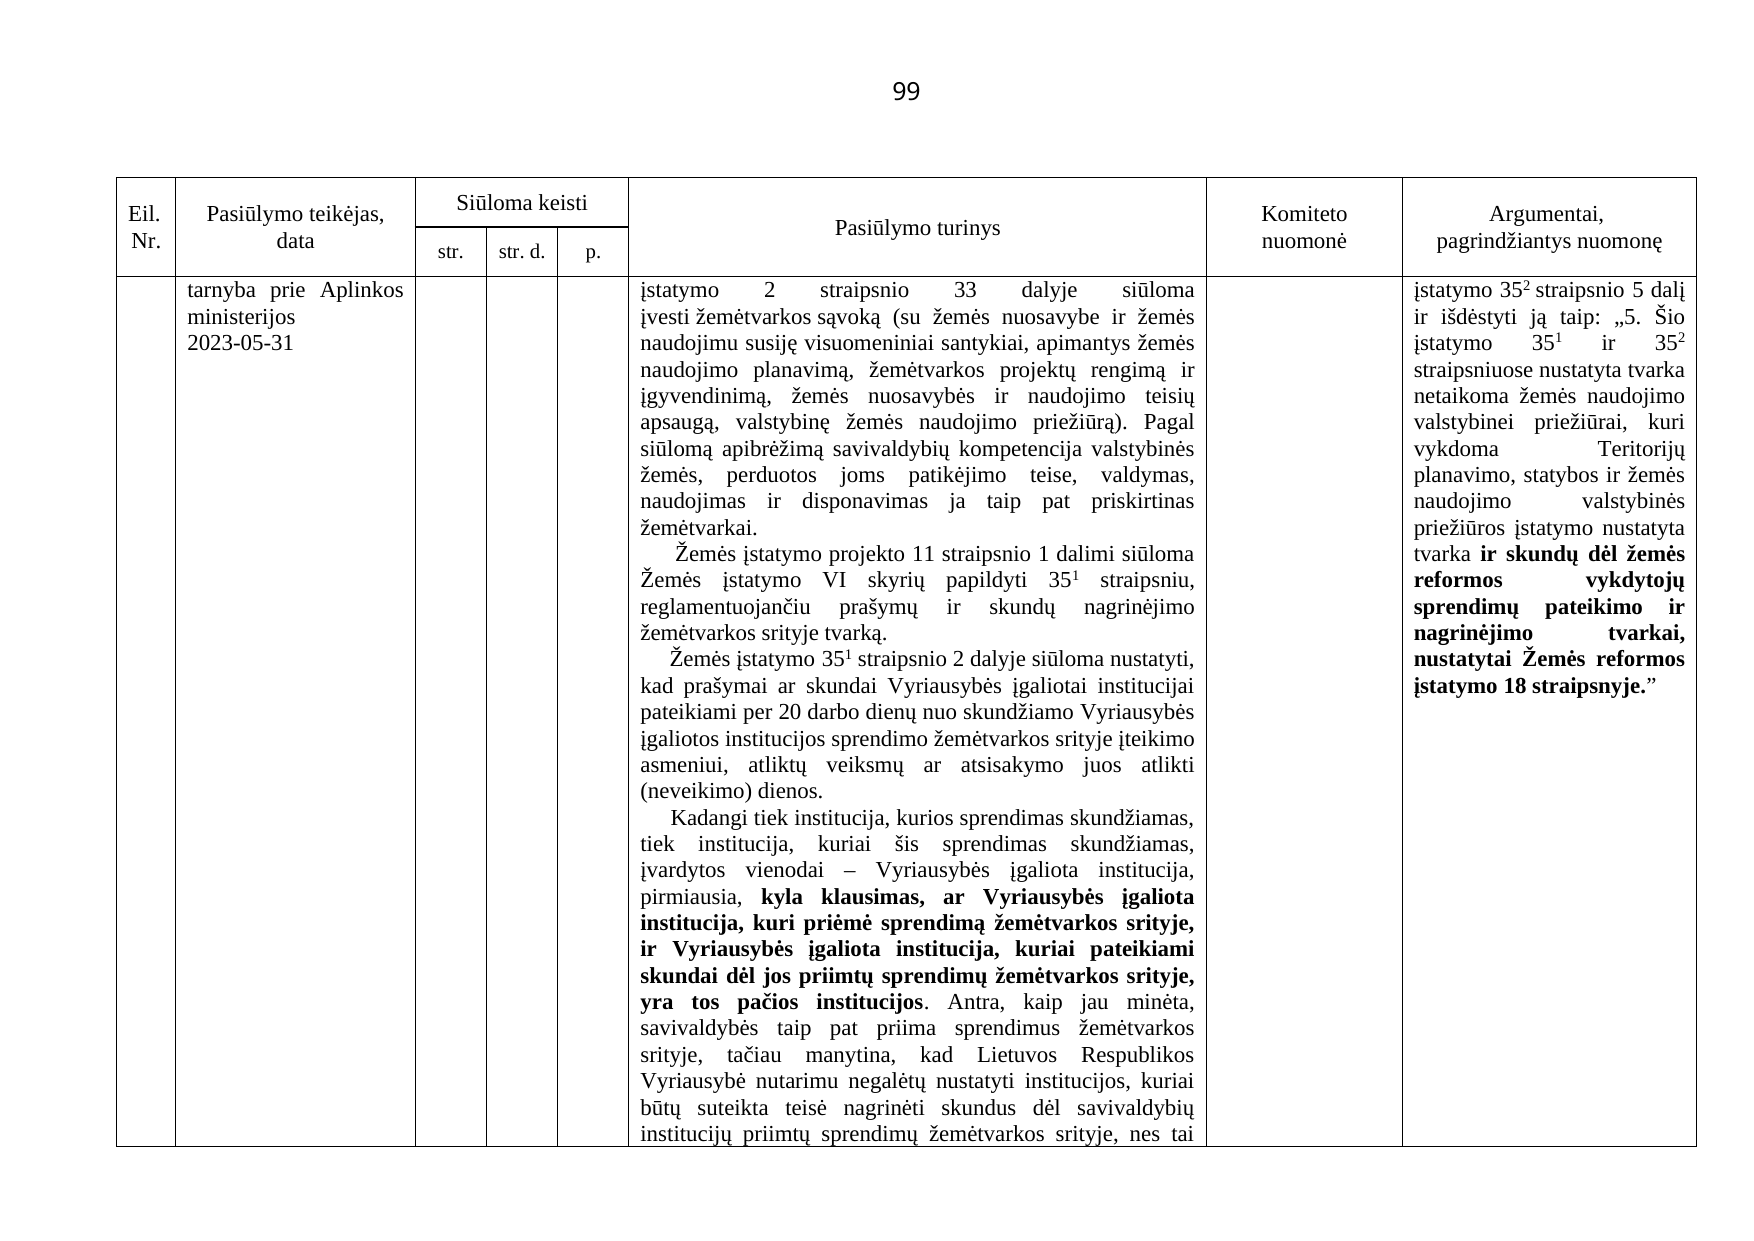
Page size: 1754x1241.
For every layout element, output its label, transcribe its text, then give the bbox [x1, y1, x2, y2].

table_header Siūloma keisti [416, 178, 628, 226]
table_header Komiteto nuomonė [1207, 178, 1402, 276]
table_header Eil. Nr. [117, 178, 175, 276]
table_cell str. d. [487, 228, 557, 276]
table_cell tarnyba prie Aplinkos ministerijos 2023-05-31 [176, 277, 415, 1146]
table_cell [1207, 277, 1402, 1146]
table_cell [487, 277, 557, 1146]
table_header Argumentai, pagrindžiantys nuomonę [1403, 178, 1696, 276]
table_cell [117, 277, 175, 1146]
table_header Pasiūlymo teikėjas, data [176, 178, 415, 276]
table_cell [558, 277, 628, 1146]
table_header Pasiūlymo turinys [629, 178, 1206, 276]
table_cell įstatymo 352 straipsnio 5 dalį ir išdėstyti ją taip: „5. Šio įstatymo 351 ir 352 straipsniuose nustatyta tvarka netaikoma žemės naudojimo valstybinei priežiūrai, kuri vykdoma Teritorijų planavimo, statybos ir žemės naudojimo valstybinės priežiūros įstatymo nustatyta tvarka ir skundų dėl žemės reformos vykdytojų sprendimų pateikimo ir nagrinėjimo tvarkai, nustatytai Žemės reformos įstatymo 18 straipsnyje.” [1403, 277, 1696, 1146]
table_cell str. [416, 228, 486, 276]
table_cell [416, 277, 486, 1146]
table_cell p. [558, 228, 628, 276]
table_cell įstatymo 2 straipsnio 33 dalyje siūloma įvesti žemėtvarkos sąvoką (su žemės nuosavybe ir žemės naudojimu susiję visuomeniniai santykiai, apimantys žemės naudojimo planavimą, žemėtvarkos projektų rengimą ir įgyvendinimą, žemės nuosavybės ir naudojimo teisių apsaugą, valstybinę žemės naudojimo priežiūrą). Pagal siūlomą apibrėžimą savivaldybių kompetencija valstybinės žemės, perduotos joms patikėjimo teise, valdymas, naudojimas ir disponavimas ja taip pat priskirtinas žemėtvarkai. Žemės įstatymo projekto 11 straipsnio 1 dalimi siūloma Žemės įstatymo VI skyrių papildyti 351 straipsniu, reglamentuojančiu prašymų ir skundų nagrinėjimo žemėtvarkos srityje tvarką. Žemės įstatymo 351 straipsnio 2 dalyje siūloma nustatyti, kad prašymai ar skundai Vyriausybės įgaliotai institucijai pateikiami per 20 darbo dienų nuo skundžiamo Vyriausybės įgaliotos institucijos sprendimo žemėtvarkos srityje įteikimo asmeniui, atliktų veiksmų ar atsisakymo juos atlikti (neveikimo) dienos. Kadangi tiek institucija, kurios sprendimas skundžiamas, tiek institucija, kuriai šis sprendimas skundžiamas, įvardytos vienodai – Vyriausybės įgaliota institucija, pirmiausia, kyla klausimas, ar Vyriausybės įgaliota institucija, kuri priėmė sprendimą žemėtvarkos srityje, ir Vyriausybės įgaliota institucija, kuriai pateikiami skundai dėl jos priimtų sprendimų žemėtvarkos srityje, yra tos pačios institucijos. Antra, kaip jau minėta, savivaldybės taip pat priima sprendimus žemėtvarkos srityje, tačiau manytina, kad Lietuvos Respublikos Vyriausybė nutarimu negalėtų nustatyti institucijos, kuriai būtų suteikta teisė nagrinėti skundus dėl savivaldybių institucijų priimtų sprendimų žemėtvarkos srityje, nes tai [629, 277, 1206, 1146]
